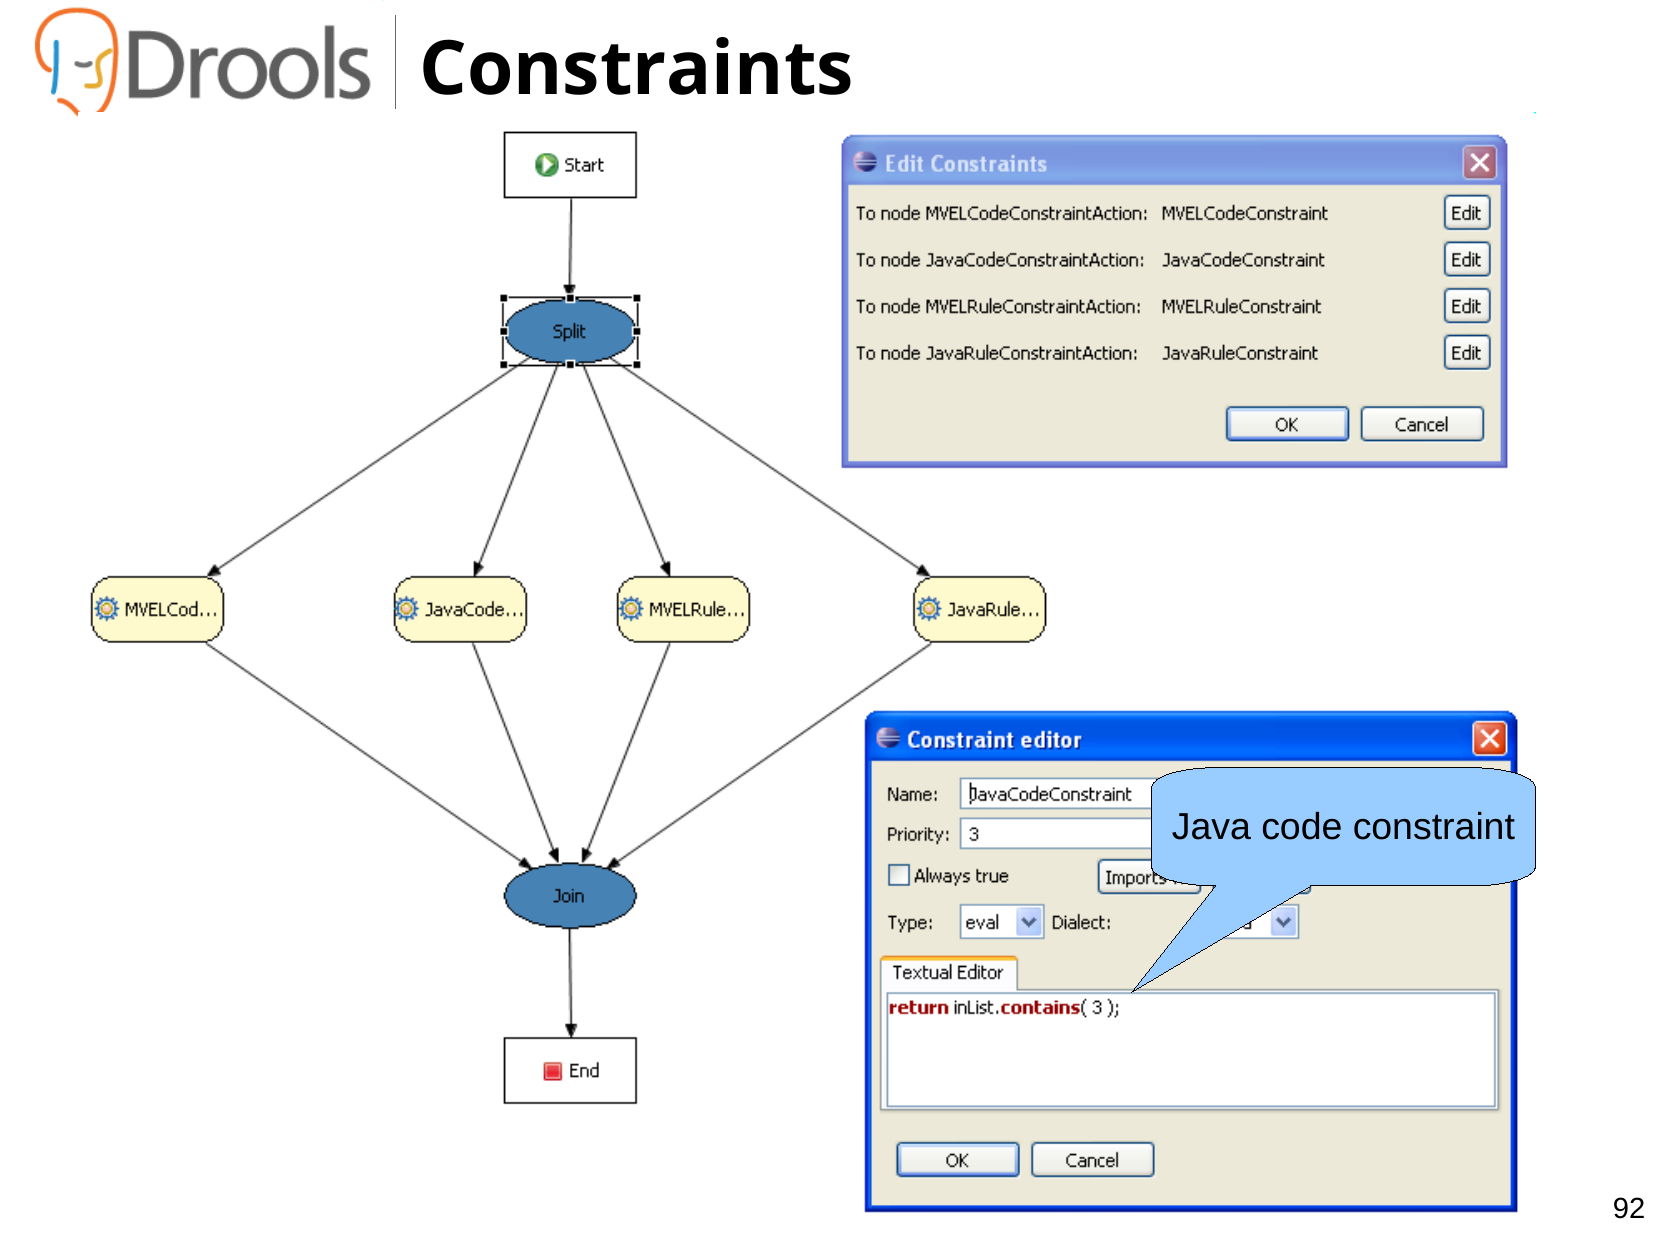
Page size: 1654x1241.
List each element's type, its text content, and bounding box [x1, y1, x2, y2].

text_box Java code constraint [1131, 767, 1536, 993]
title Constraints [419, 6, 1630, 125]
picture [29, 0, 1536, 1219]
